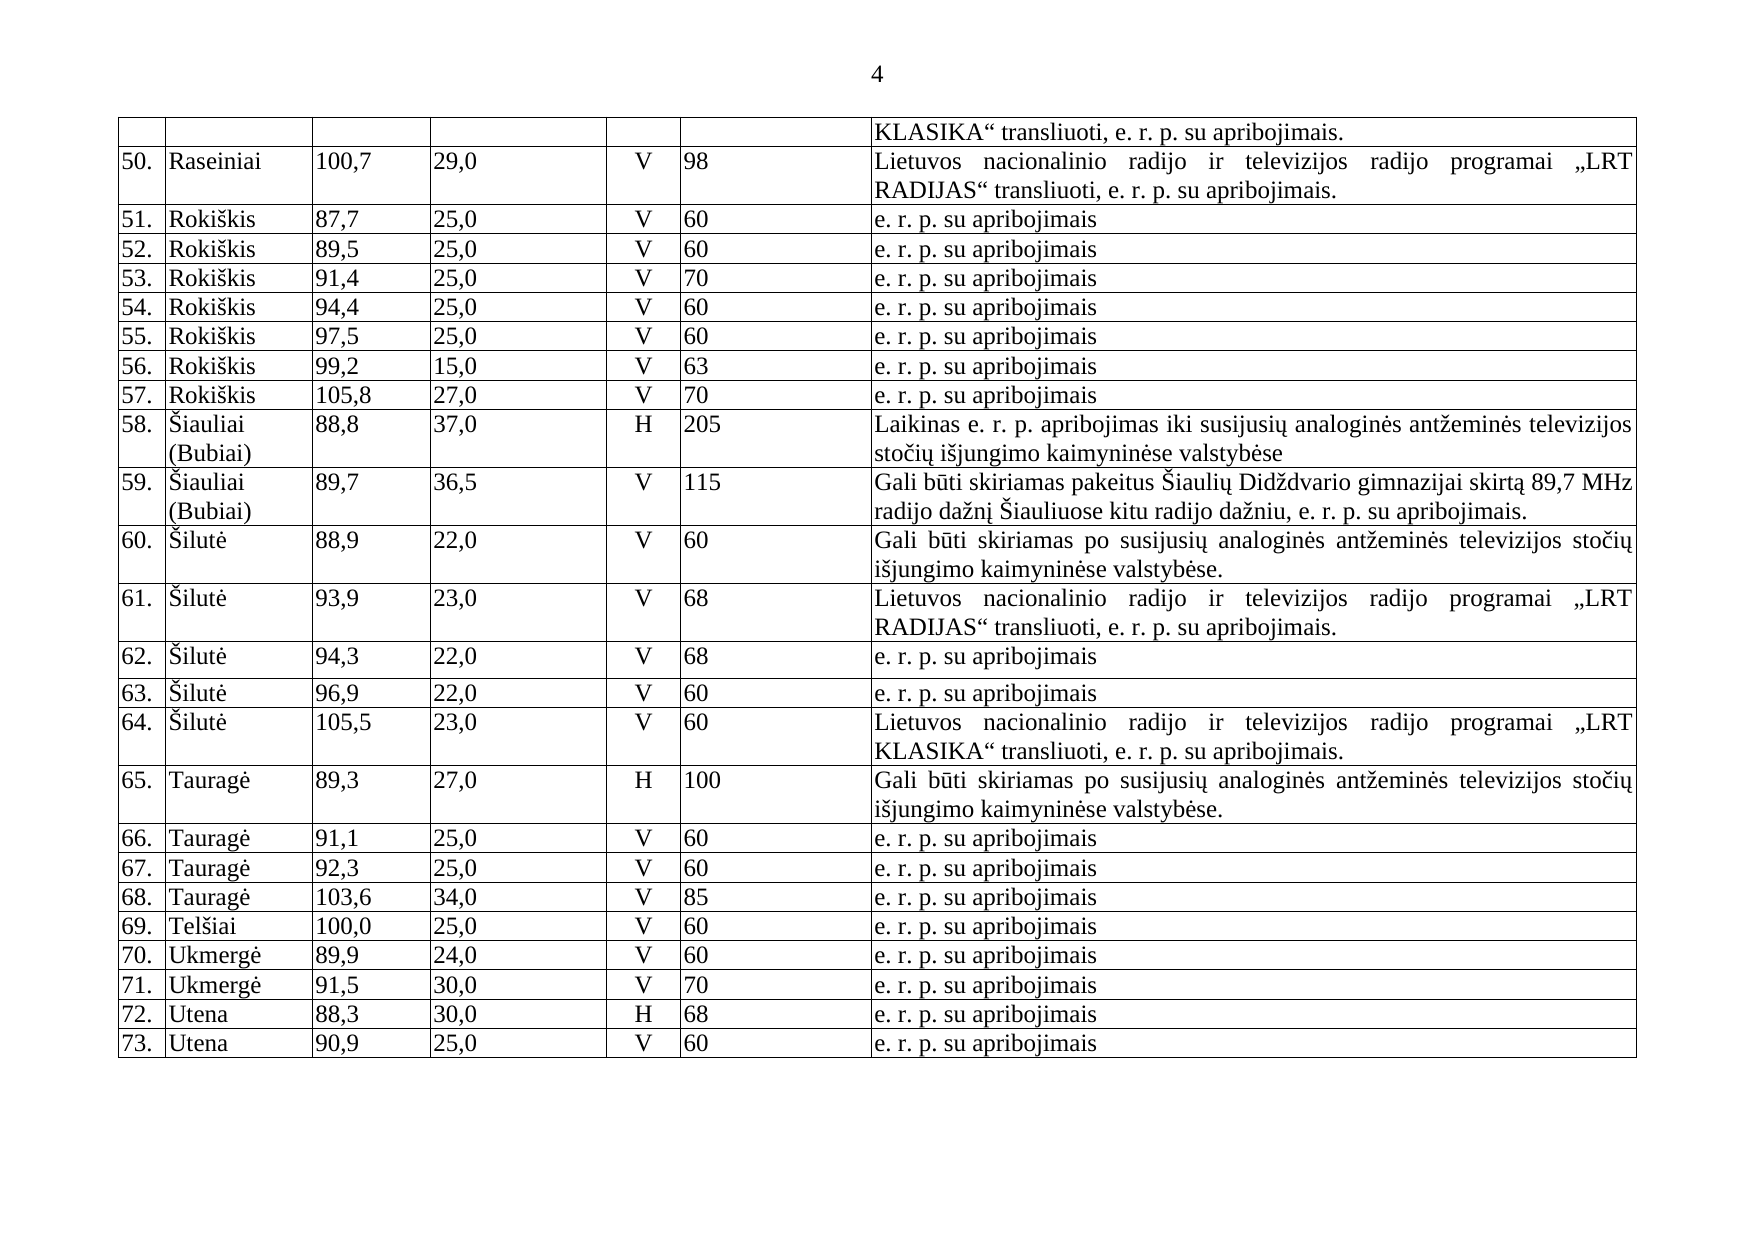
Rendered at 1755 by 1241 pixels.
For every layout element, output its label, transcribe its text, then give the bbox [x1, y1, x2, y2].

table_cell Lietuvos nacionalinio radijo ir televizijos radijo programai „LRT RADIJAS“ transliuoti, e. r. p. su apribojimais. [872, 584, 1636, 641]
table_cell e. r. p. su apribojimais [872, 853, 1636, 881]
table_cell 62. [119, 642, 165, 677]
table_cell 25,0 [431, 264, 606, 292]
table_cell V [607, 1029, 680, 1057]
table_cell 64. [119, 708, 165, 765]
table_cell 23,0 [431, 584, 606, 641]
table_cell Šiauliai (Bubiai) [166, 410, 312, 467]
table_cell Rokiškis [166, 234, 312, 262]
table_cell 70. [119, 941, 165, 969]
table_cell 89,3 [313, 766, 430, 823]
table_cell H [607, 410, 680, 467]
table_cell Šiauliai (Bubiai) [166, 468, 312, 525]
table_cell 60 [681, 293, 871, 321]
table_cell Utena [166, 1029, 312, 1057]
table_cell 92,3 [313, 853, 430, 881]
table_cell 71. [119, 970, 165, 998]
table_cell Gali būti skiriamas pakeitus Šiaulių Didždvario gimnazijai skirtą 89,7 MHz radijo dažnį Šiauliuose kitu radijo dažniu, e. r. p. su apribojimais. [872, 468, 1636, 525]
table_cell e. r. p. su apribojimais [872, 1000, 1636, 1028]
table_cell V [607, 322, 680, 350]
table_cell 70 [681, 264, 871, 292]
table_cell 52. [119, 234, 165, 262]
table_cell 60 [681, 853, 871, 881]
table_cell e. r. p. su apribojimais [872, 234, 1636, 262]
table_cell e. r. p. su apribojimais [872, 264, 1636, 292]
table_cell Telšiai [166, 912, 312, 940]
table_cell Rokiškis [166, 264, 312, 292]
table_cell 60 [681, 234, 871, 262]
table_cell e. r. p. su apribojimais [872, 679, 1636, 707]
table_cell 94,3 [313, 642, 430, 677]
table_cell V [607, 883, 680, 911]
table_cell 68 [681, 584, 871, 641]
table_cell 60 [681, 322, 871, 350]
table_cell Šilutė [166, 679, 312, 707]
table_cell Rokiškis [166, 205, 312, 233]
table_cell 15,0 [431, 351, 606, 379]
table_cell 105,8 [313, 381, 430, 409]
table_cell 60 [681, 526, 871, 583]
table_cell e. r. p. su apribojimais [872, 824, 1636, 852]
table_cell 22,0 [431, 679, 606, 707]
table_cell 105,5 [313, 708, 430, 765]
table_cell 25,0 [431, 912, 606, 940]
table_cell 205 [681, 410, 871, 467]
table_cell 88,9 [313, 526, 430, 583]
table_cell Laikinas e. r. p. apribojimas iki susijusių analoginės antžeminės televizijos stočių išjungimo kaimyninėse valstybėse [872, 410, 1636, 467]
table_cell [313, 118, 430, 146]
table_cell 91,4 [313, 264, 430, 292]
table_cell e. r. p. su apribojimais [872, 941, 1636, 969]
table_cell 91,1 [313, 824, 430, 852]
table_cell 89,9 [313, 941, 430, 969]
table_cell V [607, 941, 680, 969]
table_cell V [607, 970, 680, 998]
table_cell V [607, 679, 680, 707]
table_cell e. r. p. su apribojimais [872, 883, 1636, 911]
table_cell 25,0 [431, 205, 606, 233]
table_cell 115 [681, 468, 871, 525]
table_cell 59. [119, 468, 165, 525]
table_cell 63 [681, 351, 871, 379]
table_cell 29,0 [431, 147, 606, 204]
table_cell Rokiškis [166, 351, 312, 379]
table_cell 50. [119, 147, 165, 204]
table_cell 56. [119, 351, 165, 379]
table_cell 25,0 [431, 322, 606, 350]
table_cell 25,0 [431, 234, 606, 262]
table_cell 100,7 [313, 147, 430, 204]
table_cell V [607, 381, 680, 409]
table_cell 60 [681, 679, 871, 707]
table_cell 67. [119, 853, 165, 881]
table_cell 60. [119, 526, 165, 583]
table_cell e. r. p. su apribojimais [872, 322, 1636, 350]
table_cell 25,0 [431, 824, 606, 852]
table_cell 70 [681, 381, 871, 409]
table_cell 60 [681, 941, 871, 969]
table_cell 60 [681, 912, 871, 940]
table_cell 55. [119, 322, 165, 350]
table_cell Tauragė [166, 883, 312, 911]
table_cell 30,0 [431, 1000, 606, 1028]
table_cell 54. [119, 293, 165, 321]
table_cell 90,9 [313, 1029, 430, 1057]
table_cell 60 [681, 1029, 871, 1057]
table_cell 99,2 [313, 351, 430, 379]
table_cell 34,0 [431, 883, 606, 911]
table_cell e. r. p. su apribojimais [872, 642, 1636, 677]
table_cell V [607, 526, 680, 583]
table_cell Rokiškis [166, 322, 312, 350]
table_cell 94,4 [313, 293, 430, 321]
table_cell 85 [681, 883, 871, 911]
table_cell V [607, 351, 680, 379]
table_cell 88,8 [313, 410, 430, 467]
table_cell e. r. p. su apribojimais [872, 912, 1636, 940]
table_cell Šilutė [166, 526, 312, 583]
table_cell H [607, 1000, 680, 1028]
table_cell Tauragė [166, 824, 312, 852]
table_cell 93,9 [313, 584, 430, 641]
table_cell 23,0 [431, 708, 606, 765]
table_cell Rokiškis [166, 381, 312, 409]
table_cell [119, 118, 165, 146]
table_cell Rokiškis [166, 293, 312, 321]
table_cell 87,7 [313, 205, 430, 233]
table_cell 60 [681, 824, 871, 852]
table_cell Raseiniai [166, 147, 312, 204]
table_cell V [607, 853, 680, 881]
table_cell 100 [681, 766, 871, 823]
table_cell 58. [119, 410, 165, 467]
table_cell 68. [119, 883, 165, 911]
table_cell 24,0 [431, 941, 606, 969]
table_cell 65. [119, 766, 165, 823]
table_cell 68 [681, 1000, 871, 1028]
table_cell 51. [119, 205, 165, 233]
table_cell V [607, 912, 680, 940]
table_cell 60 [681, 708, 871, 765]
table_cell V [607, 293, 680, 321]
table_cell 69. [119, 912, 165, 940]
table_cell 66. [119, 824, 165, 852]
table_cell e. r. p. su apribojimais [872, 205, 1636, 233]
table_cell 98 [681, 147, 871, 204]
table_cell Šilutė [166, 708, 312, 765]
table_cell V [607, 468, 680, 525]
table_cell 60 [681, 205, 871, 233]
table_cell 27,0 [431, 766, 606, 823]
table_cell 27,0 [431, 381, 606, 409]
table_cell 72. [119, 1000, 165, 1028]
table_cell 91,5 [313, 970, 430, 998]
table_cell V [607, 234, 680, 262]
table_cell Tauragė [166, 766, 312, 823]
table_cell 103,6 [313, 883, 430, 911]
table_cell Šilutė [166, 584, 312, 641]
table_cell V [607, 147, 680, 204]
table_cell e. r. p. su apribojimais [872, 351, 1636, 379]
table_cell V [607, 824, 680, 852]
table_cell [607, 118, 680, 146]
table_cell 100,0 [313, 912, 430, 940]
table_cell [681, 118, 871, 146]
table_cell 22,0 [431, 642, 606, 677]
table_cell 57. [119, 381, 165, 409]
table_cell 25,0 [431, 853, 606, 881]
table_cell e. r. p. su apribojimais [872, 293, 1636, 321]
table_cell Ukmergė [166, 970, 312, 998]
table_cell e. r. p. su apribojimais [872, 1029, 1636, 1057]
table_cell V [607, 264, 680, 292]
table_cell e. r. p. su apribojimais [872, 381, 1636, 409]
table_cell V [607, 205, 680, 233]
table_cell KLASIKA“ transliuoti, e. r. p. su apribojimais. [872, 118, 1636, 146]
table_cell V [607, 708, 680, 765]
table_cell Gali būti skiriamas po susijusių analoginės antžeminės televizijos stočių išjungimo kaimyninėse valstybėse. [872, 526, 1636, 583]
table_cell V [607, 584, 680, 641]
table_cell Šilutė [166, 642, 312, 677]
table_cell H [607, 766, 680, 823]
table_cell 89,5 [313, 234, 430, 262]
table_cell 89,7 [313, 468, 430, 525]
table_cell [166, 118, 312, 146]
table_cell 68 [681, 642, 871, 677]
table_cell 97,5 [313, 322, 430, 350]
table_cell 22,0 [431, 526, 606, 583]
table_cell 30,0 [431, 970, 606, 998]
table_cell 73. [119, 1029, 165, 1057]
table_cell Lietuvos nacionalinio radijo ir televizijos radijo programai „LRT KLASIKA“ transliuoti, e. r. p. su apribojimais. [872, 708, 1636, 765]
table_cell Utena [166, 1000, 312, 1028]
table_cell [431, 118, 606, 146]
table_cell Gali būti skiriamas po susijusių analoginės antžeminės televizijos stočių išjungimo kaimyninėse valstybėse. [872, 766, 1636, 823]
table_cell 96,9 [313, 679, 430, 707]
table_cell 36,5 [431, 468, 606, 525]
table_cell 25,0 [431, 1029, 606, 1057]
table_cell 63. [119, 679, 165, 707]
table_cell e. r. p. su apribojimais [872, 970, 1636, 998]
table_cell 25,0 [431, 293, 606, 321]
table_cell 37,0 [431, 410, 606, 467]
table_cell Tauragė [166, 853, 312, 881]
table_cell 70 [681, 970, 871, 998]
table_cell 53. [119, 264, 165, 292]
table_cell Lietuvos nacionalinio radijo ir televizijos radijo programai „LRT RADIJAS“ transliuoti, e. r. p. su apribojimais. [872, 147, 1636, 204]
table_cell 61. [119, 584, 165, 641]
table_cell 88,3 [313, 1000, 430, 1028]
table_cell V [607, 642, 680, 677]
table_cell Ukmergė [166, 941, 312, 969]
